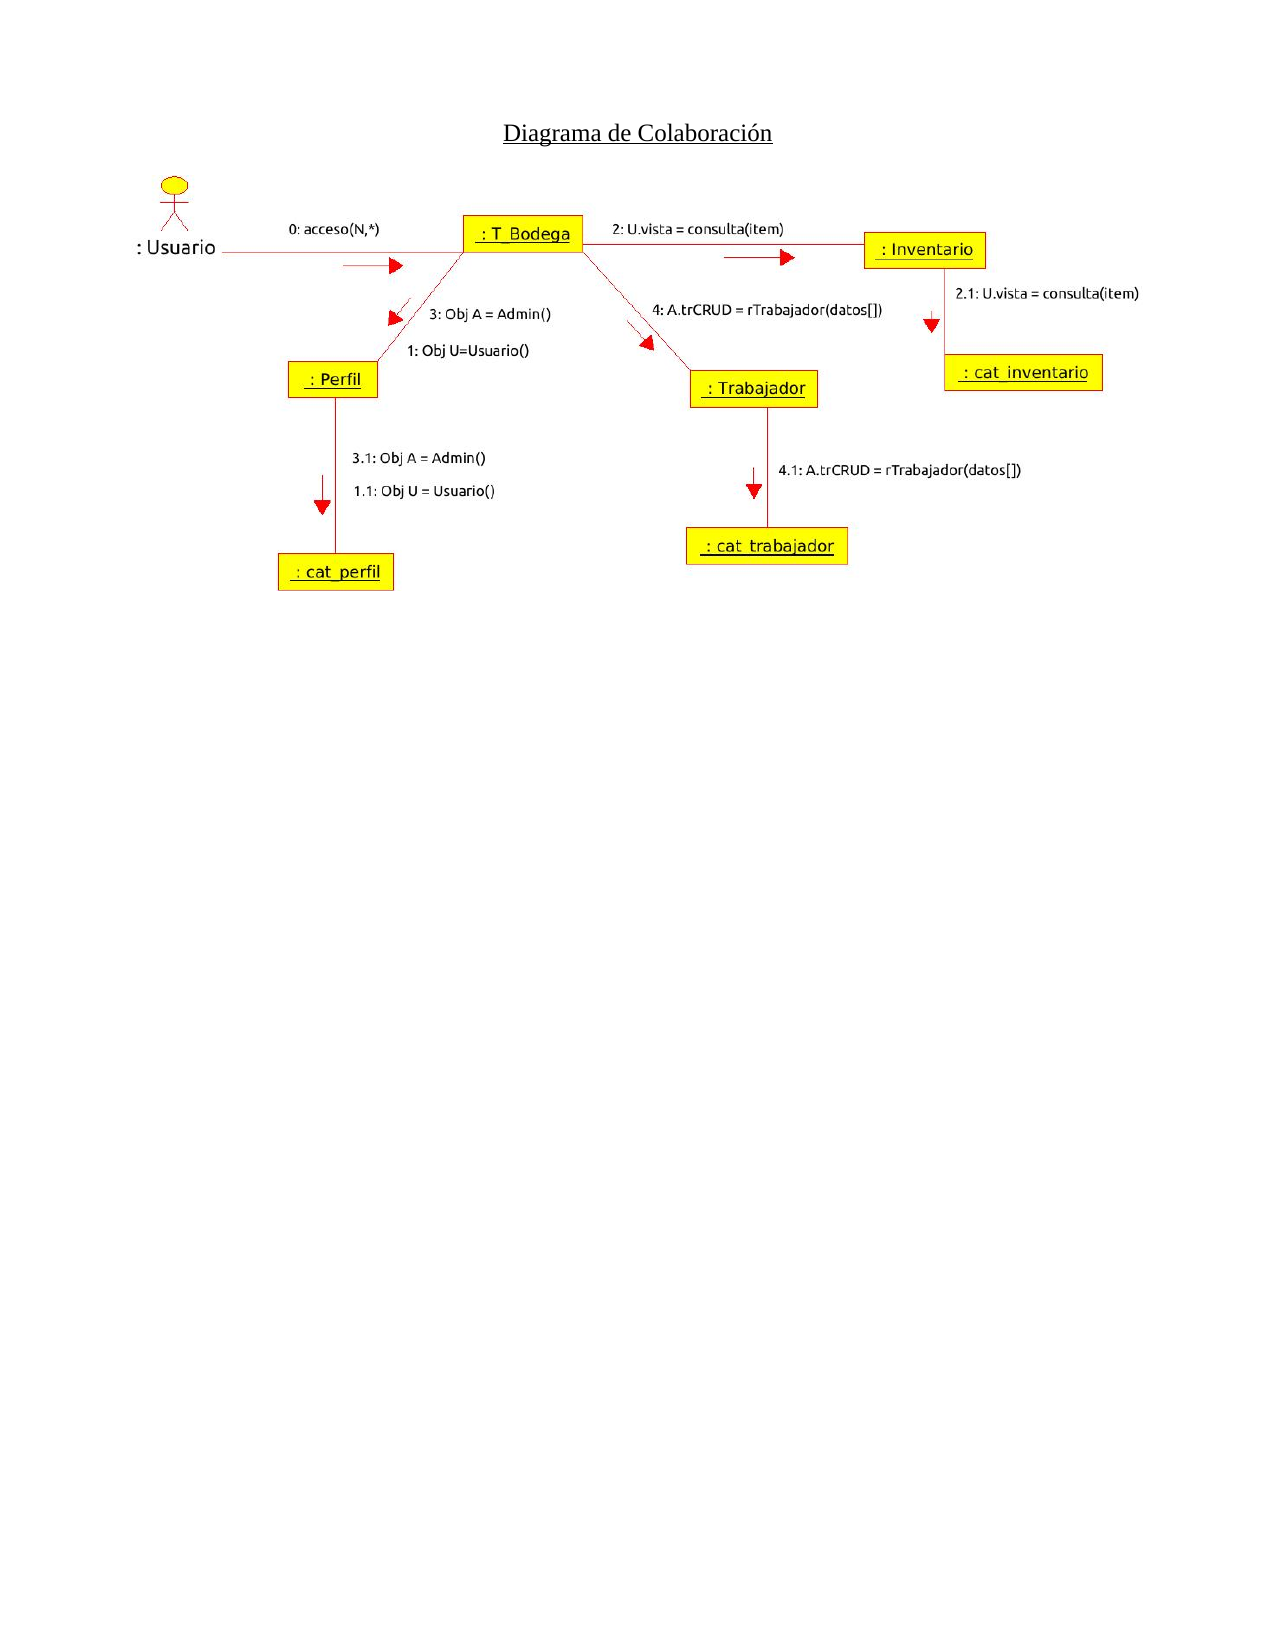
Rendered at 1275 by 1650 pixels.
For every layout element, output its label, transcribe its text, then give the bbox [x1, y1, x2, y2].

text Diagrama de Colaboración [118, 118, 1157, 147]
picture [124, 175, 1151, 591]
